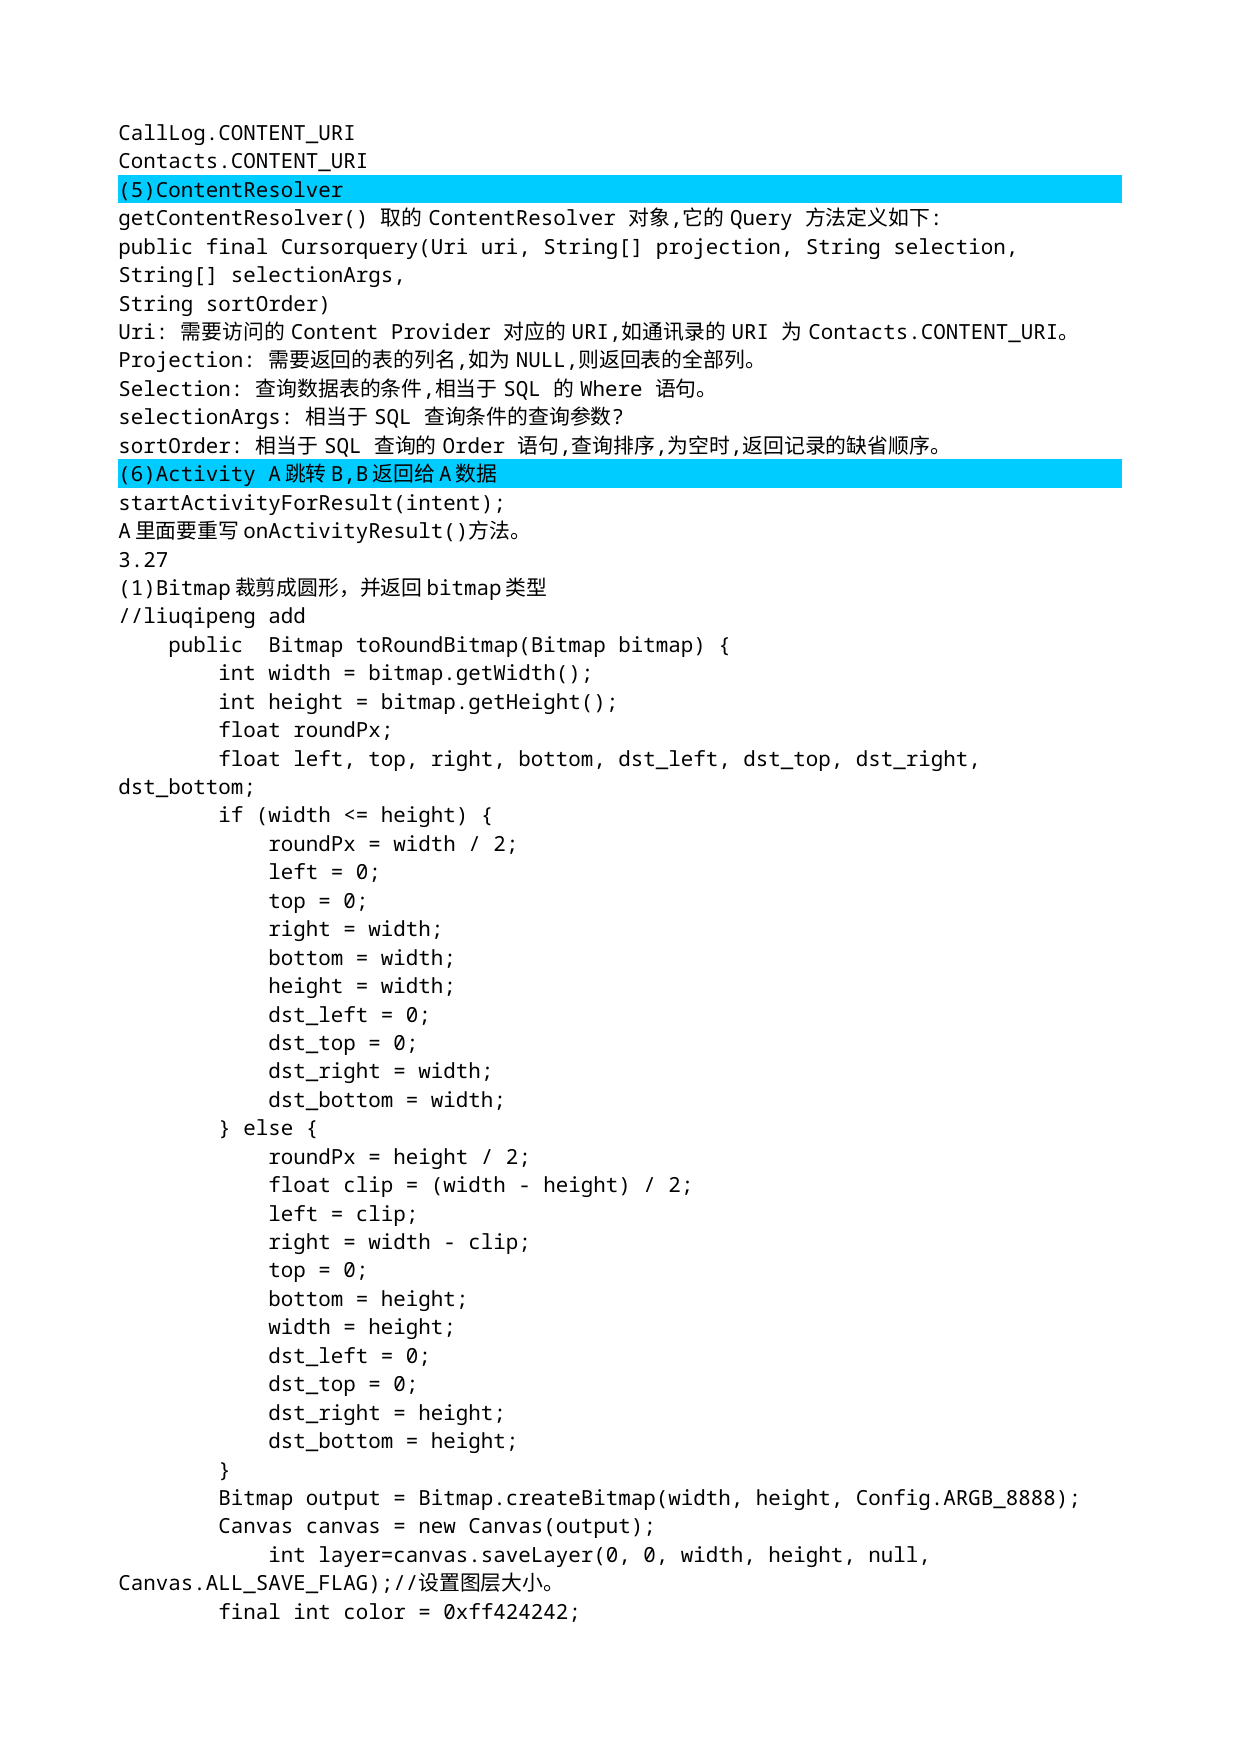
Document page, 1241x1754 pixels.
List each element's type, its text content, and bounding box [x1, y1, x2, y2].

text top = 0; [118, 886, 1122, 914]
text Bitmap output = Bitmap.createBitmap(width, height, Config.ARGB_8888); [118, 1483, 1122, 1512]
text dst_bottom = height; [118, 1426, 1122, 1455]
text int width = bitmap.getWidth(); [118, 658, 1122, 687]
text //liuqipeng add [118, 602, 1122, 630]
text bottom = width; [118, 943, 1122, 971]
text right = width - clip; [118, 1227, 1122, 1256]
text float clip = (width - height) / 2; [118, 1170, 1122, 1199]
text top = 0; [118, 1256, 1122, 1284]
text int layer=canvas.saveLayer(0, 0, width, height, null, Canvas.ALL_SAVE_FLAG);//设置图层大小。 [118, 1540, 1122, 1597]
text public Bitmap toRoundBitmap(Bitmap bitmap) { [118, 630, 1122, 658]
text right = width; [118, 914, 1122, 943]
text dst_bottom = width; [118, 1085, 1122, 1113]
text dst_top = 0; [118, 1028, 1122, 1057]
text (6)Activity A跳转B,B返回给A数据 [118, 459, 1122, 488]
text Canvas canvas = new Canvas(output); [118, 1512, 1122, 1540]
text } else { [118, 1113, 1122, 1142]
text (1)Bitmap裁剪成圆形，并返回bitmap类型 [118, 573, 1122, 602]
text selectionArgs: 相当于 SQL 查询条件的查询参数? [118, 402, 1122, 431]
text dst_left = 0; [118, 1341, 1122, 1369]
text roundPx = width / 2; [118, 829, 1122, 857]
text getContentResolver() 取的 ContentResolver 对象,它的 Query 方法定义如下: [118, 203, 1122, 232]
text A里面要重写onActivityResult()方法。 [118, 516, 1122, 545]
text Selection: 查询数据表的条件,相当于 SQL 的 Where 语句。 [118, 374, 1122, 402]
text float roundPx; [118, 715, 1122, 744]
text int height = bitmap.getHeight(); [118, 687, 1122, 715]
text Contacts.CONTENT_URI [118, 147, 1122, 175]
text float left, top, right, bottom, dst_left, dst_top, dst_right, dst_bottom; [118, 744, 1122, 801]
text 3.27 [118, 545, 1122, 573]
text String sortOrder) [118, 289, 1122, 317]
text dst_right = height; [118, 1398, 1122, 1426]
text (5)ContentResolver [118, 175, 1122, 203]
text sortOrder: 相当于 SQL 查询的 Order 语句,查询排序,为空时,返回记录的缺省顺序。 [118, 431, 1122, 459]
text roundPx = height / 2; [118, 1142, 1122, 1170]
text startActivityForResult(intent); [118, 488, 1122, 516]
text dst_top = 0; [118, 1369, 1122, 1398]
text dst_left = 0; [118, 1000, 1122, 1028]
text final int color = 0xff424242; [118, 1597, 1122, 1625]
text bottom = height; [118, 1284, 1122, 1312]
text public final Cursorquery(Uri uri, String[] projection, String selection, String[] selectionArgs, [118, 232, 1122, 289]
text height = width; [118, 971, 1122, 1000]
text CallLog.CONTENT_URI [118, 118, 1122, 147]
text Projection: 需要返回的表的列名,如为 NULL,则返回表的全部列。 [118, 346, 1122, 374]
text left = 0; [118, 857, 1122, 886]
text dst_right = width; [118, 1057, 1122, 1085]
text } [118, 1455, 1122, 1483]
text width = height; [118, 1312, 1122, 1341]
text if (width <= height) { [118, 801, 1122, 829]
text Uri: 需要访问的 Content Provider 对应的 URI,如通讯录的 URI 为 Contacts.CONTENT_URI。 [118, 317, 1122, 346]
text left = clip; [118, 1199, 1122, 1227]
